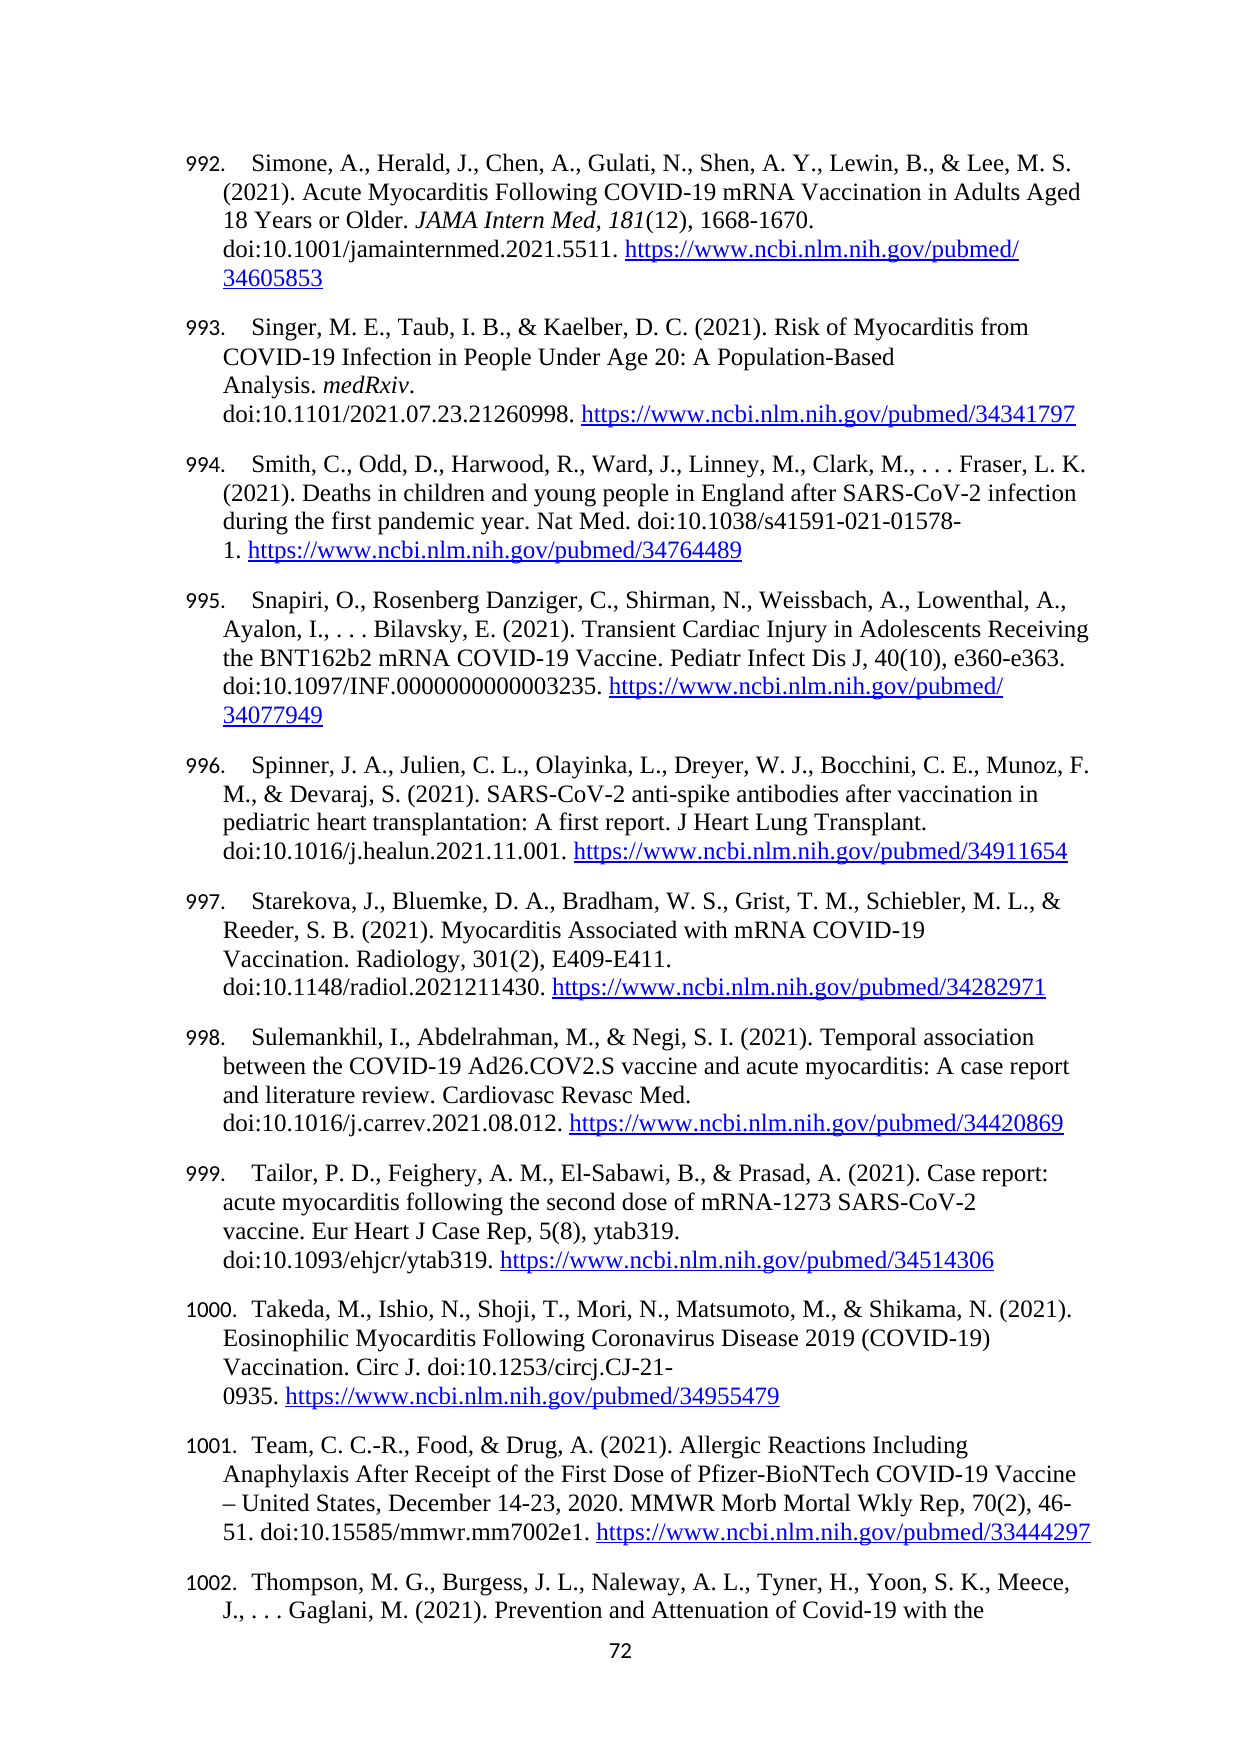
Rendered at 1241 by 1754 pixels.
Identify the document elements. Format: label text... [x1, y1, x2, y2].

list Spinner, J. A., Julien, C. L., Olayinka, L., Dreyer, W. J., Bocchini, C. E., Munoz, F. M., & Devaraj, S. (2021). SARS-CoV-2 anti-spike antibodies after vaccination in pediatric heart transplantation: A first report. J Heart Lung Transplant. doi:10.1016/j.healun.2021.11.001. https://www.ncbi.nlm.nih.gov/pubmed/34911654 [185, 750, 1093, 865]
list Smith, C., Odd, D., Harwood, R., Ward, J., Linney, M., Clark, M., . . . Fraser, L. K. (2021). Deaths in children and young people in England after SARS-CoV-2 infection during the first pandemic year. Nat Med. doi:10.1038/s41591-021-01578-1. https://www.ncbi.nlm.nih.gov/pubmed/34764489 [185, 449, 1093, 564]
list Singer, M. E., Taub, I. B., & Kaelber, D. C. (2021). Risk of Myocarditis from COVID-19 Infection in People Under Age 20: A Population-Based Analysis. medRxiv. doi:10.1101/2021.07.23.21260998. https://www.ncbi.nlm.nih.gov/pubmed/34341797 [185, 312, 1093, 428]
list Thompson, M. G., Burgess, J. L., Naleway, A. L., Tyner, H., Yoon, S. K., Meece, J., . . . Gaglani, M. (2021). Prevention and Attenuation of Covid-19 with the [185, 1567, 1093, 1624]
list Starekova, J., Bluemke, D. A., Bradham, W. S., Grist, T. M., Schiebler, M. L., & Reeder, S. B. (2021). Myocarditis Associated with mRNA COVID-19 Vaccination. Radiology, 301(2), E409-E411. doi:10.1148/radiol.2021211430. https://www.ncbi.nlm.nih.gov/pubmed/34282971 [185, 886, 1093, 1001]
list Simone, A., Herald, J., Chen, A., Gulati, N., Shen, A. Y., Lewin, B., & Lee, M. S. (2021). Acute Myocarditis Following COVID-19 mRNA Vaccination in Adults Aged 18 Years or Older. JAMA Intern Med, 181(12), 1668-1670. doi:10.1001/jamainternmed.2021.5511. https://www.ncbi.nlm.nih.gov/pubmed/34605853 [185, 148, 1093, 292]
list Tailor, P. D., Feighery, A. M., El-Sabawi, B., & Prasad, A. (2021). Case report: acute myocarditis following the second dose of mRNA-1273 SARS-CoV-2 vaccine. Eur Heart J Case Rep, 5(8), ytab319. doi:10.1093/ehjcr/ytab319. https://www.ncbi.nlm.nih.gov/pubmed/34514306 [185, 1158, 1093, 1273]
list Takeda, M., Ishio, N., Shoji, T., Mori, N., Matsumoto, M., & Shikama, N. (2021). Eosinophilic Myocarditis Following Coronavirus Disease 2019 (COVID-19) Vaccination. Circ J. doi:10.1253/circj.CJ-21-0935. https://www.ncbi.nlm.nih.gov/pubmed/34955479 [185, 1294, 1093, 1409]
list Sulemankhil, I., Abdelrahman, M., & Negi, S. I. (2021). Temporal association between the COVID-19 Ad26.COV2.S vaccine and acute myocarditis: A case report and literature review. Cardiovasc Revasc Med. doi:10.1016/j.carrev.2021.08.012. https://www.ncbi.nlm.nih.gov/pubmed/34420869 [185, 1022, 1093, 1137]
list Team, C. C.-R., Food, & Drug, A. (2021). Allergic Reactions Including Anaphylaxis After Receipt of the First Dose of Pfizer-BioNTech COVID-19 Vaccine – United States, December 14-23, 2020. MMWR Morb Mortal Wkly Rep, 70(2), 46-51. doi:10.15585/mmwr.mm7002e1. https://www.ncbi.nlm.nih.gov/pubmed/33444297 [185, 1430, 1093, 1546]
list Snapiri, O., Rosenberg Danziger, C., Shirman, N., Weissbach, A., Lowenthal, A., Ayalon, I., . . . Bilavsky, E. (2021). Transient Cardiac Injury in Adolescents Receiving the BNT162b2 mRNA COVID-19 Vaccine. Pediatr Infect Dis J, 40(10), e360-e363. doi:10.1097/INF.0000000000003235. https://www.ncbi.nlm.nih.gov/pubmed/34077949 [185, 585, 1093, 729]
